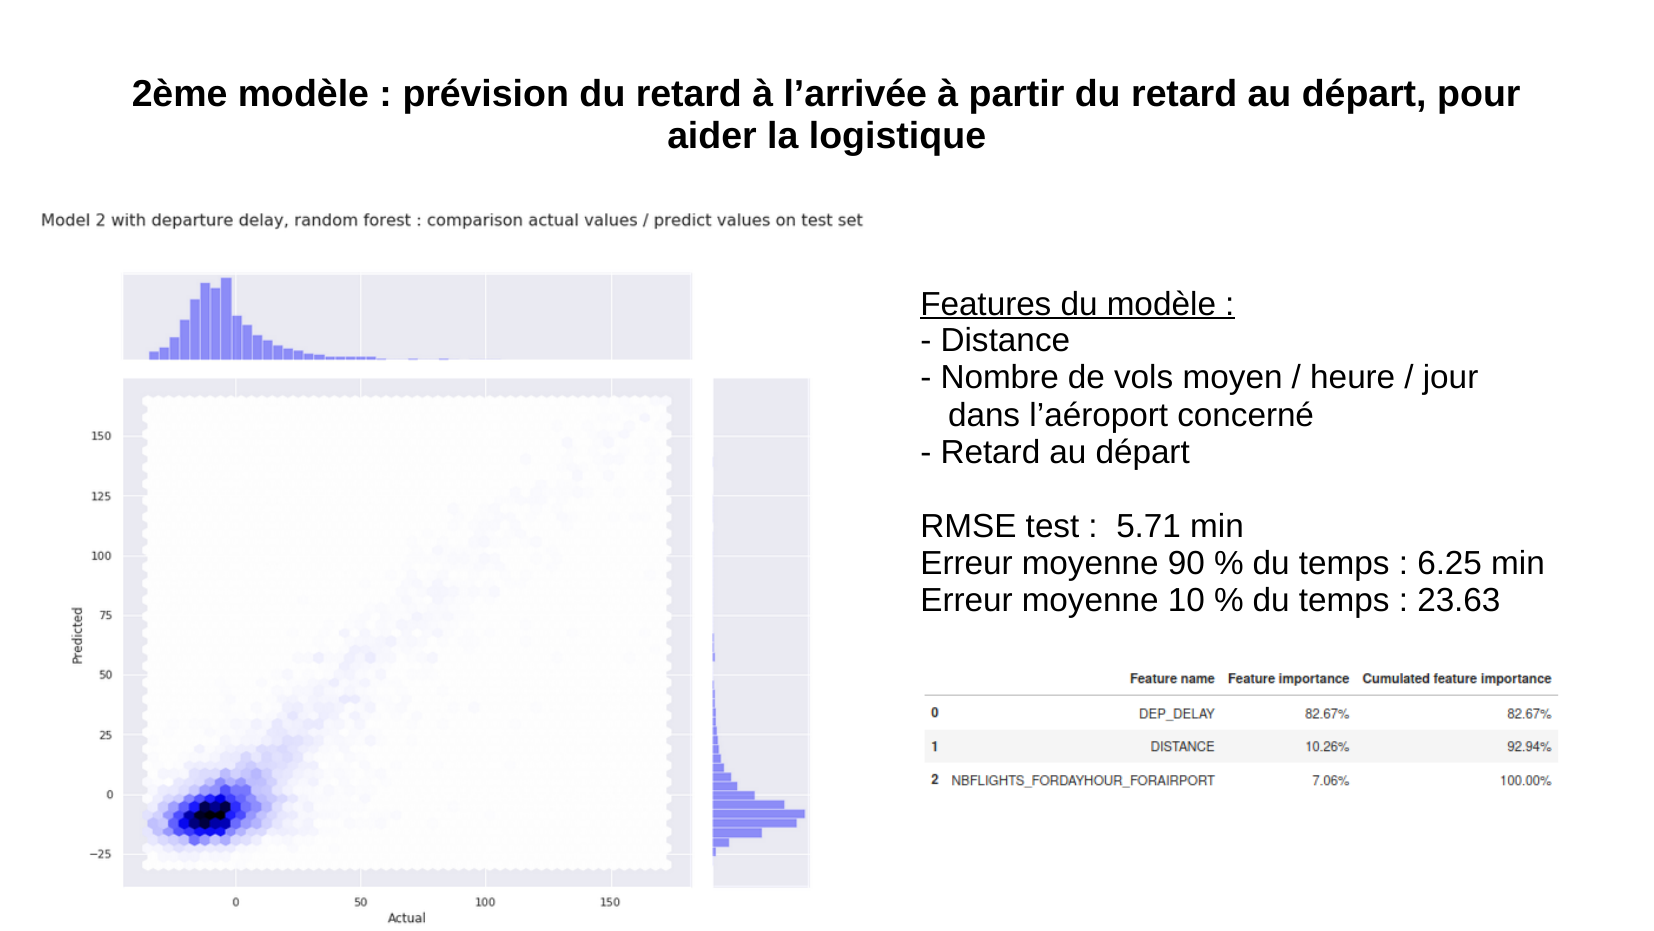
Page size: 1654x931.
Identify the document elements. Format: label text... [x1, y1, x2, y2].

title 2ème modèle : prévision du retard à l’arrivée à partir du retard au départ, pour aider la logistique [82, 37, 1571, 193]
text_box Features du modèle : - Distance - Nombre de vols moyen / heure / jour dans l’aéroport concerné - Retard au départ RMSE test : 5.71 min Erreur moyenne 90 % du temps : 6.25 min Erreur moyenne 10 % du temps : 23.63 [905, 277, 1583, 663]
picture [921, 667, 1582, 798]
picture [35, 204, 875, 931]
